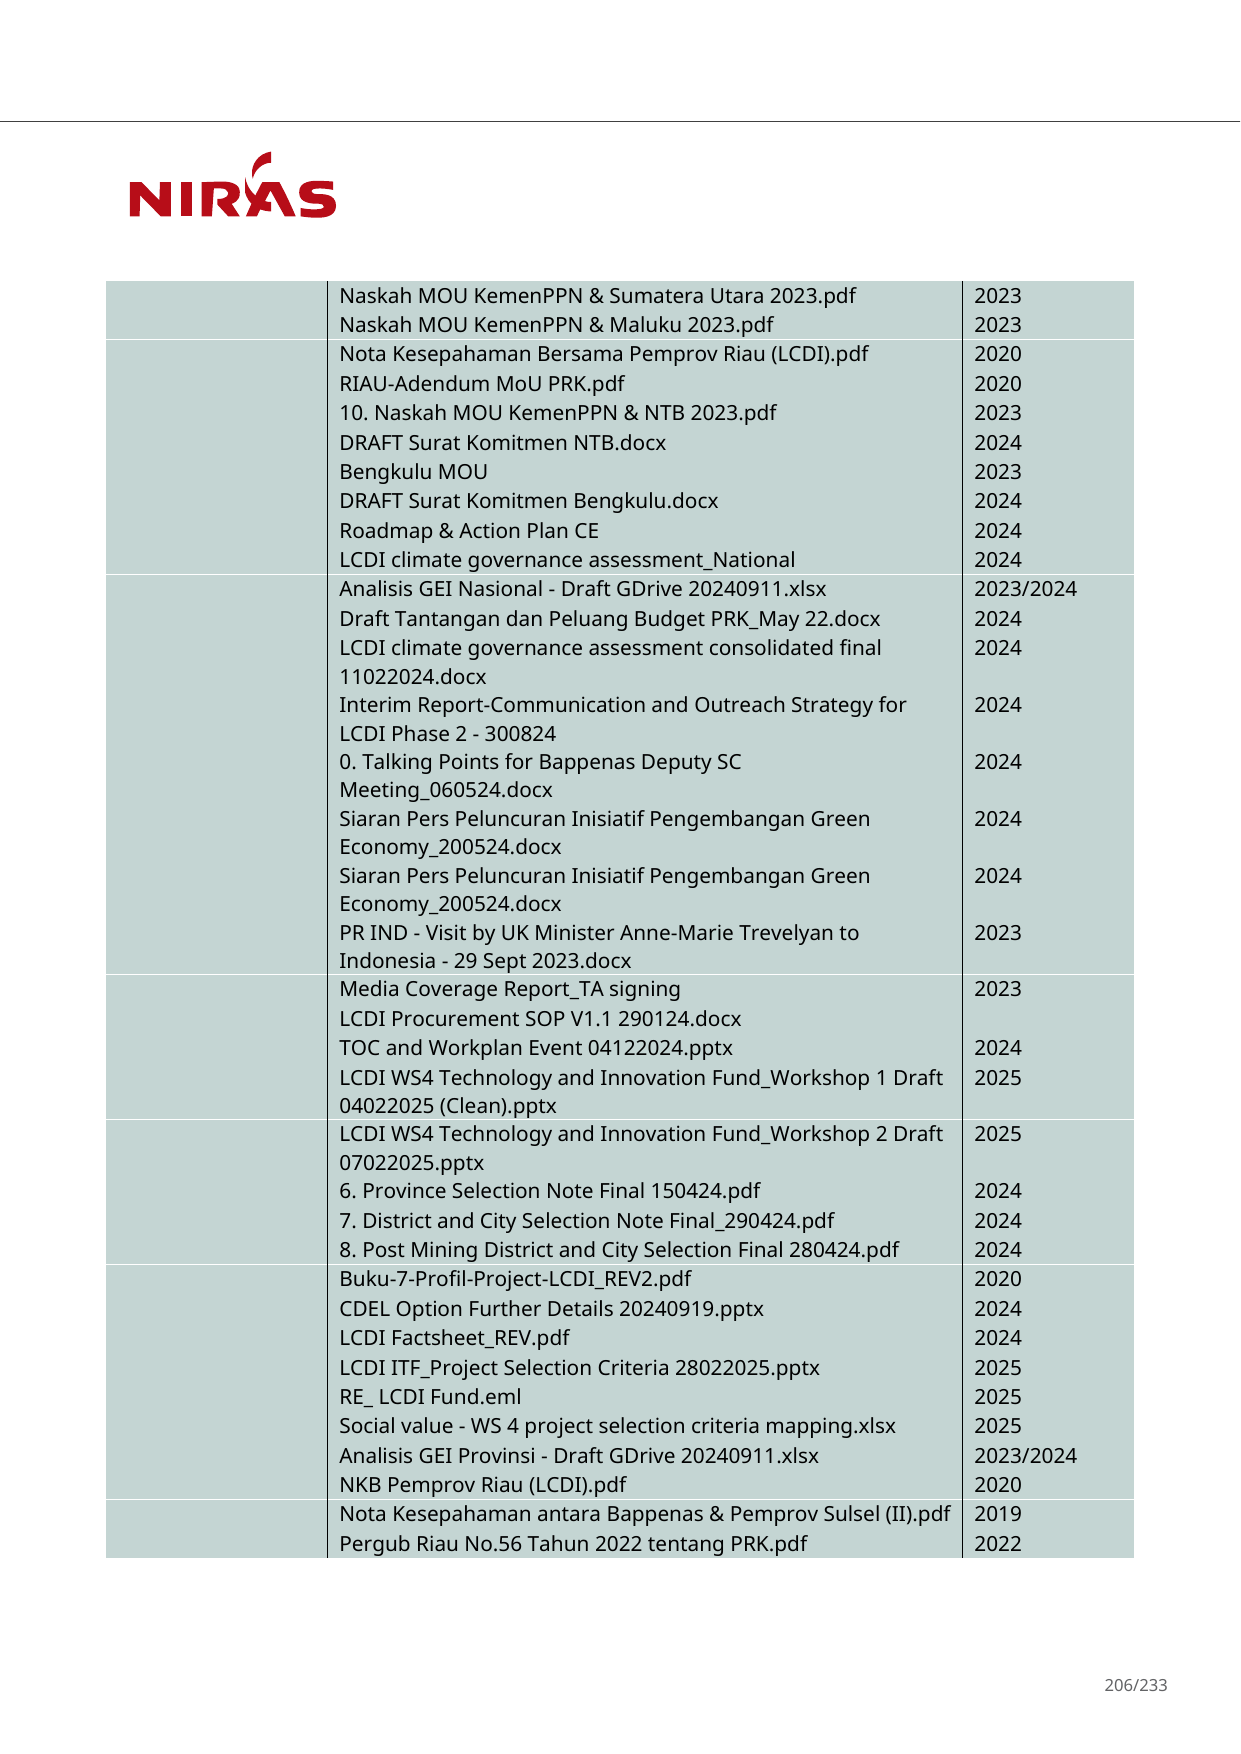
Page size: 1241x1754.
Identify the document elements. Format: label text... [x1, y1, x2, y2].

table_cell 2020 [963, 1265, 1134, 1294]
table_cell LCDI WS4 Technology and Innovation Fund_Workshop 1 Draft 04022025 (Clean).pptx [328, 1063, 962, 1119]
table_cell Analisis GEI Nasional - Draft GDrive 20240911.xlsx [328, 575, 962, 604]
table_cell 2024 [963, 804, 1134, 861]
table_cell [106, 1176, 327, 1206]
table_cell 8. Post Mining District and City Selection Final 280424.pdf [328, 1235, 962, 1264]
table_cell [106, 516, 327, 545]
table_cell Nota Kesepahaman Bersama Pemprov Riau (LCDI).pdf [328, 340, 962, 369]
table_cell [106, 1529, 327, 1558]
table_cell Siaran Pers Peluncuran Inisiatif Pengembangan Green Economy_200524.docx [328, 804, 962, 861]
table_cell Bengkulu MOU [328, 457, 962, 486]
table_cell 2024 [963, 516, 1134, 545]
table_cell [106, 604, 327, 633]
table_cell 2024 [963, 545, 1134, 574]
table_cell Naskah MOU KemenPPN & Maluku 2023.pdf [328, 310, 962, 339]
table_cell [106, 1441, 327, 1470]
table_cell [106, 1500, 327, 1529]
table_cell DRAFT Surat Komitmen Bengkulu.docx [328, 486, 962, 516]
table_cell LCDI Procurement SOP V1.1 290124.docx [328, 1004, 962, 1033]
table_cell 2024 [963, 486, 1134, 516]
table_cell [106, 861, 327, 918]
table_cell [106, 1235, 327, 1264]
table_cell 2024 [963, 747, 1134, 804]
table_cell 2025 [963, 1411, 1134, 1441]
table_cell 2025 [963, 1353, 1134, 1382]
table_cell [106, 428, 327, 457]
table_cell [106, 1265, 327, 1294]
table_cell 2023 [963, 975, 1134, 1004]
table_cell 2022 [963, 1529, 1134, 1558]
table_cell RIAU-Adendum MoU PRK.pdf [328, 369, 962, 398]
table_cell 2024 [963, 633, 1134, 690]
table_cell [106, 545, 327, 574]
table_cell [106, 1004, 327, 1033]
table_cell 2024 [963, 1176, 1134, 1206]
table_cell RE_ LCDI Fund.eml [328, 1382, 962, 1411]
table_cell [963, 1004, 1134, 1033]
table_cell 2023 [963, 398, 1134, 428]
table_cell Siaran Pers Peluncuran Inisiatif Pengembangan Green Economy_200524.docx [328, 861, 962, 918]
table_cell PR IND - Visit by UK Minister Anne-Marie Trevelyan to Indonesia - 29 Sept 2023.docx [328, 918, 962, 974]
table_cell [106, 369, 327, 398]
table_cell Interim Report-Communication and Outreach Strategy for LCDI Phase 2 - 300824 [328, 690, 962, 747]
table_cell LCDI climate governance assessment_National [328, 545, 962, 574]
table_cell Analisis GEI Provinsi - Draft GDrive 20240911.xlsx [328, 1441, 962, 1470]
table_cell [106, 747, 327, 804]
table_cell [106, 1470, 327, 1499]
table_cell 2023 [963, 310, 1134, 339]
table_cell 2024 [963, 690, 1134, 747]
table_cell LCDI climate governance assessment consolidated final 11022024.docx [328, 633, 962, 690]
table_cell [106, 804, 327, 861]
table_cell 2024 [963, 1235, 1134, 1264]
table_cell NKB Pemprov Riau (LCDI).pdf [328, 1470, 962, 1499]
table_cell 2023 [963, 918, 1134, 974]
table_cell 2023 [963, 281, 1134, 310]
table_cell 2023/2024 [963, 1441, 1134, 1470]
table_cell Pergub Riau No.56 Tahun 2022 tentang PRK.pdf [328, 1529, 962, 1558]
table_cell 2025 [963, 1382, 1134, 1411]
table_cell 2020 [963, 1470, 1134, 1499]
table_cell [106, 1323, 327, 1353]
table_cell [106, 486, 327, 516]
table_cell DRAFT Surat Komitmen NTB.docx [328, 428, 962, 457]
table_cell Social value - WS 4 project selection criteria mapping.xlsx [328, 1411, 962, 1441]
table_cell [106, 975, 327, 1004]
table_cell LCDI ITF_Project Selection Criteria 28022025.pptx [328, 1353, 962, 1382]
table_cell TOC and Workplan Event 04122024.pptx [328, 1033, 962, 1063]
table_cell [106, 398, 327, 428]
table_cell 0. Talking Points for Bappenas Deputy SC Meeting_060524.docx [328, 747, 962, 804]
table_cell [106, 633, 327, 690]
table_cell [106, 457, 327, 486]
table_cell 6. Province Selection Note Final 150424.pdf [328, 1176, 962, 1206]
table_cell [106, 690, 327, 747]
table_cell [106, 1382, 327, 1411]
table_cell [106, 1411, 327, 1441]
table_cell Draft Tantangan dan Peluang Budget PRK_May 22.docx [328, 604, 962, 633]
table_cell 2023/2024 [963, 575, 1134, 604]
table_cell 2019 [963, 1500, 1134, 1529]
table_cell [106, 1353, 327, 1382]
table_cell 2024 [963, 1033, 1134, 1063]
table_cell 2024 [963, 1294, 1134, 1323]
table_cell [106, 281, 327, 310]
table_cell Buku-7-Profil-Project-LCDI_REV2.pdf [328, 1265, 962, 1294]
table_cell 10. Naskah MOU KemenPPN & NTB 2023.pdf [328, 398, 962, 428]
table_cell 2024 [963, 604, 1134, 633]
table_cell 2025 [963, 1063, 1134, 1119]
table_cell LCDI WS4 Technology and Innovation Fund_Workshop 2 Draft 07022025.pptx [328, 1120, 962, 1176]
table_cell [106, 575, 327, 604]
table_cell Nota Kesepahaman antara Bappenas & Pemprov Sulsel (II).pdf [328, 1500, 962, 1529]
table_cell 2024 [963, 1323, 1134, 1353]
table_cell LCDI Factsheet_REV.pdf [328, 1323, 962, 1353]
table_cell [106, 1033, 327, 1063]
table_cell [106, 1063, 327, 1119]
table_cell 2020 [963, 369, 1134, 398]
table_cell 2025 [963, 1120, 1134, 1176]
table_cell 7. District and City Selection Note Final_290424.pdf [328, 1206, 962, 1235]
table_cell [106, 1206, 327, 1235]
table_cell Naskah MOU KemenPPN & Sumatera Utara 2023.pdf [328, 281, 962, 310]
table_cell 2020 [963, 340, 1134, 369]
table_cell CDEL Option Further Details 20240919.pptx [328, 1294, 962, 1323]
table_cell 2024 [963, 861, 1134, 918]
table_cell [106, 310, 327, 339]
table_cell Media Coverage Report_TA signing [328, 975, 962, 1004]
table_cell [106, 918, 327, 974]
table_cell Roadmap & Action Plan CE [328, 516, 962, 545]
table_cell 2024 [963, 428, 1134, 457]
table_cell 2024 [963, 1206, 1134, 1235]
table_cell [106, 1294, 327, 1323]
table_cell [106, 1120, 327, 1176]
table_cell [106, 340, 327, 369]
table_cell 2023 [963, 457, 1134, 486]
